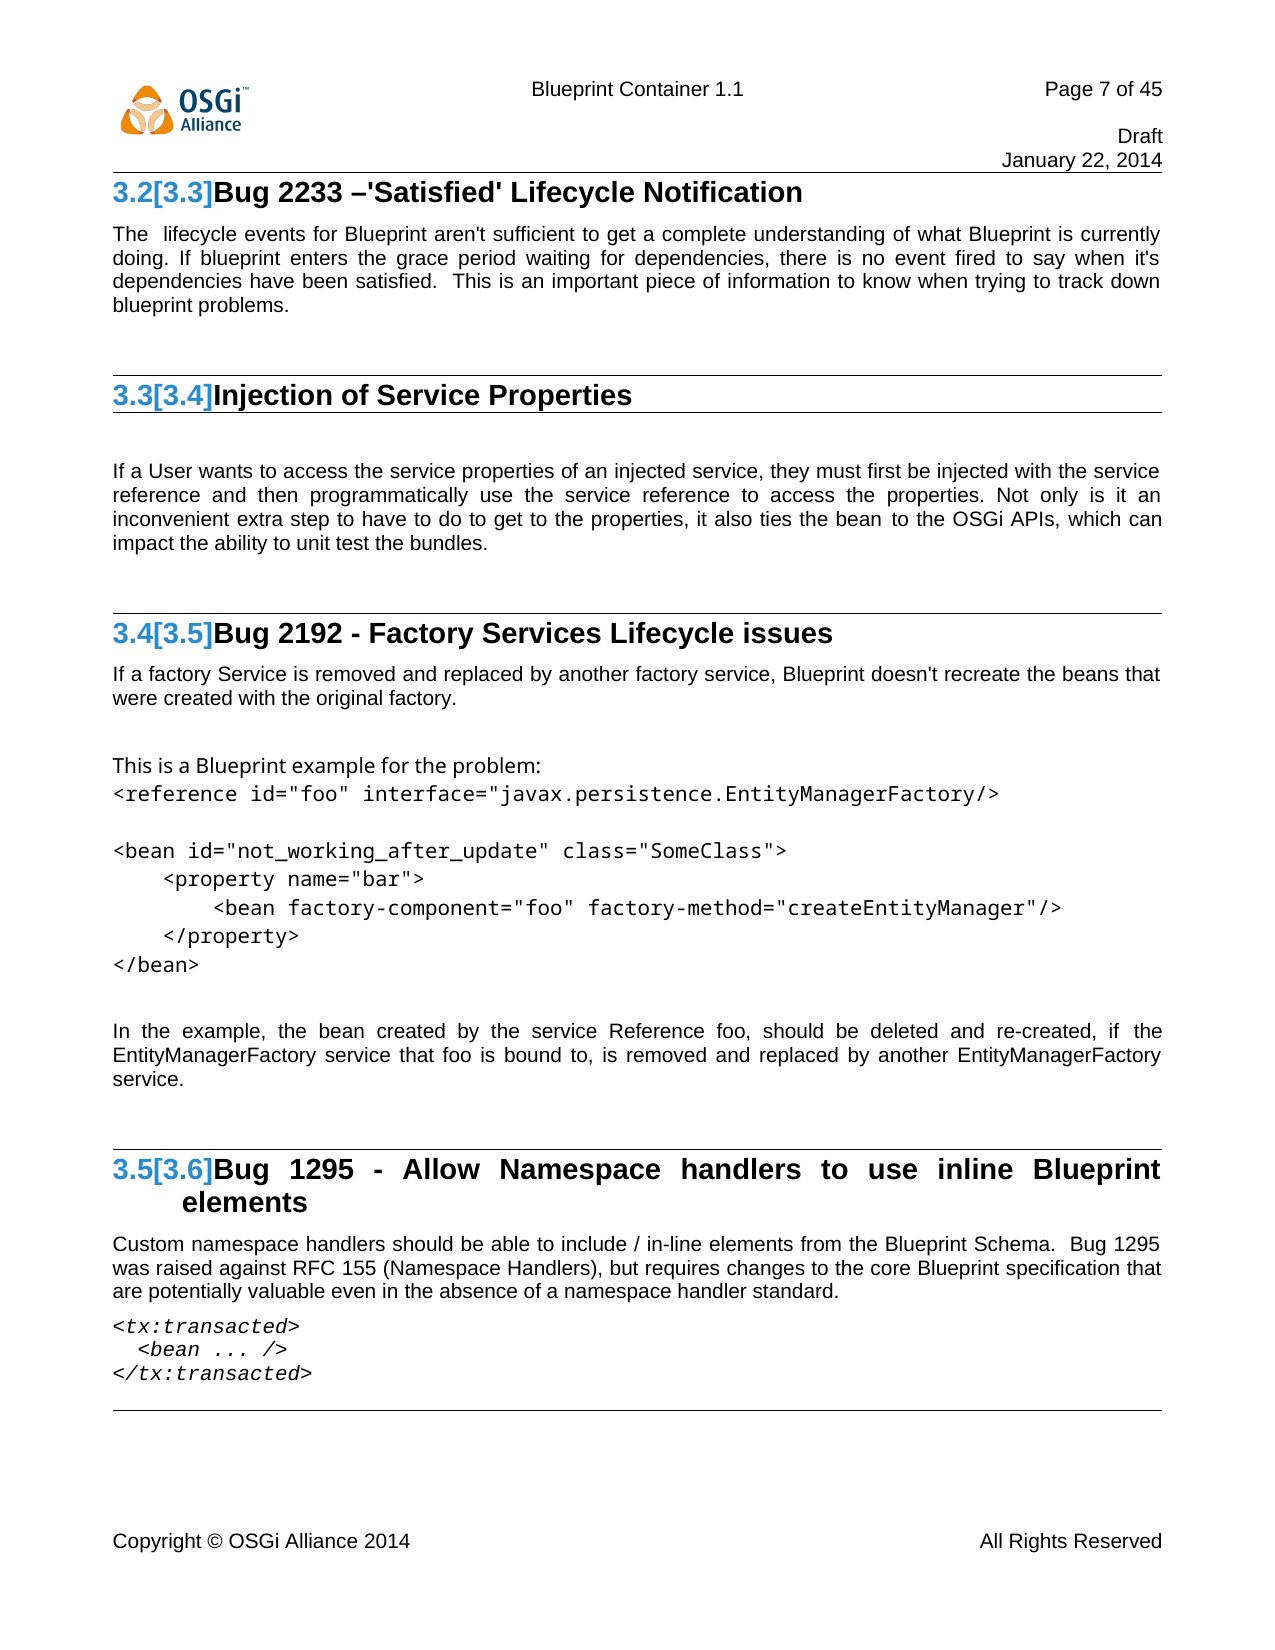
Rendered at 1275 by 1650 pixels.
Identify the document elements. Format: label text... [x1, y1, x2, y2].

text If a factory Service is removed and replaced by another factory service, Blueprint doesn't recreate the beans that were created with the original factory. [112, 662, 1162, 710]
text <bean ... /> [112, 1339, 1162, 1363]
picture [113, 78, 257, 142]
subtitle Bug 2233 –'Satisfied' Lifecycle Notification [112, 173, 1162, 209]
text The lifecycle events for Blueprint aren't sufficient to get a complete understanding of what Blueprint is currently doing. If blueprint enters the grace period waiting for dependencies, there is no event fired to say when it's dependencies have been satisfied. This is an important piece of information to know when trying to track down blueprint problems. [112, 221, 1162, 317]
text </tx:transacted> [112, 1363, 1162, 1387]
subtitle Bug 1295 - Allow Namespace handlers to use inline Blueprint elements [112, 1150, 1162, 1219]
text <reference id="foo" interface="javax.persistence.EntityManagerFactory/> <bean id="not_working_after_update" class="SomeClass"> <property name="bar"> <bean factory-component="foo" factory-method="createEntityManager"/> </property> </bean> [112, 779, 1162, 978]
text In the example, the bean created by the service Reference foo, should be deleted and re-created, if the EntityManagerFactory service that foo is bound to, is removed and replaced by another EntityManagerFactory service. [112, 1019, 1162, 1091]
subtitle Bug 2192 - Factory Services Lifecycle issues [112, 614, 1162, 649]
text This is a Blueprint example for the problem: [112, 751, 1162, 779]
subtitle Injection of Service Properties [112, 376, 1162, 412]
text Custom namespace handlers should be able to include / in-line elements from the Blueprint Schema. Bug 1295 was raised against RFC 155 (Namespace Handlers), but requires changes to the core Blueprint specification that are potentially valuable even in the absence of a namespace handler standard. [112, 1231, 1162, 1303]
text If a User wants to access the service properties of an injected service, they must first be injected with the service reference and then programmatically use the service reference to access the properties. Not only is it an inconvenient extra step to have to do to get to the properties, it also ties the bean to the OSGi APIs, which can impact the ability to unit test the bundles. [112, 459, 1162, 555]
text <tx:transacted> [112, 1316, 1162, 1339]
